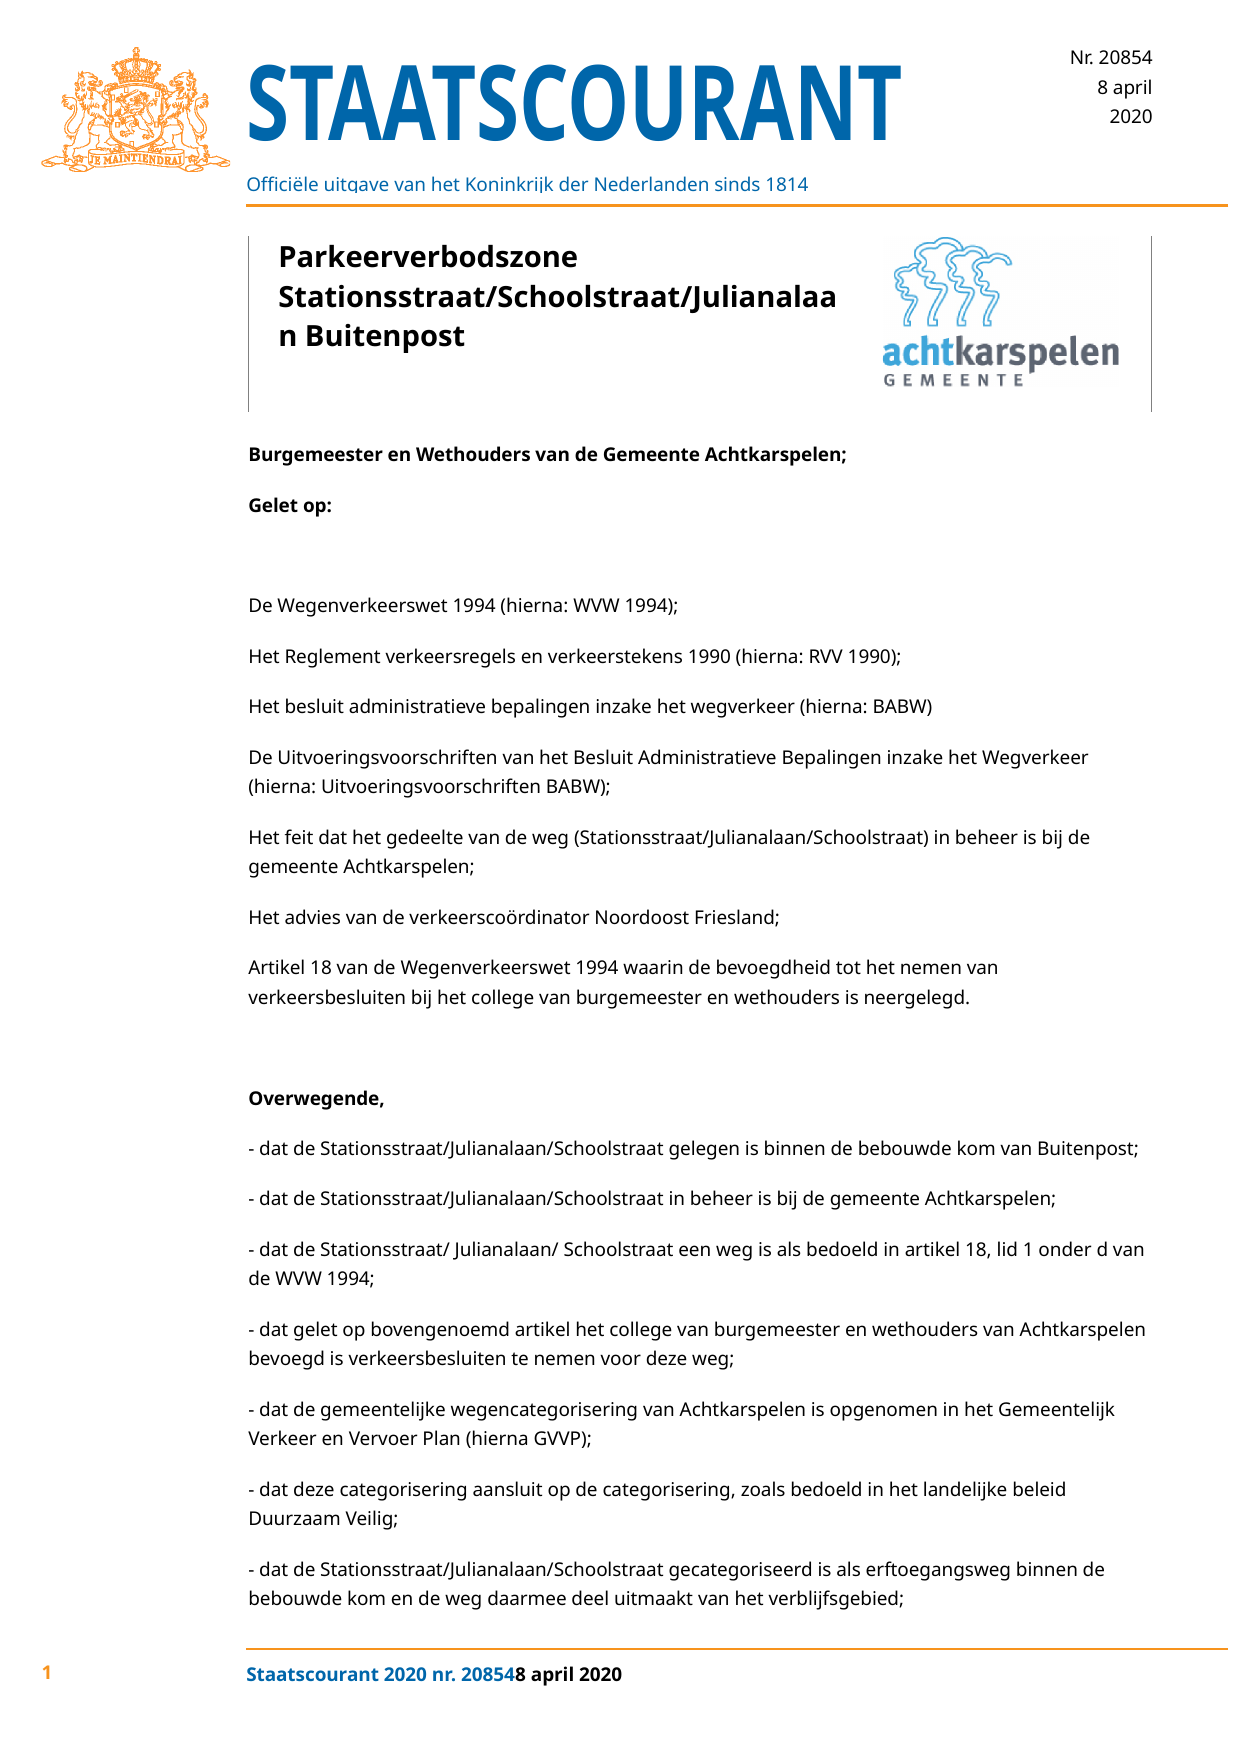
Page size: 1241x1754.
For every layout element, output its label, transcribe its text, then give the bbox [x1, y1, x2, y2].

text - dat de Stationsstraat/Julianalaan/Schoolstraat gecategoriseerd is als erftoegangsweg binnen de bebouwde kom en de weg daarmee deel uitmaakt van het verblijfsgebied; [248, 1556, 1152, 1611]
text - dat de Stationsstraat/ Julianalaan/ Schoolstraat een weg is als bedoeld in artikel 18, lid 1 onder d van de WVW 1994; [248, 1236, 1152, 1291]
text Het besluit administratieve bepalingen inzake het wegverkeer (hierna: BABW) [248, 693, 1152, 719]
text Het advies van de verkeerscoördinator Noordoost Friesland; [248, 904, 1152, 930]
text De Uitvoeringsvoorschriften van het Besluit Administratieve Bepalingen inzake het Wegverkeer (hierna: Uitvoeringsvoorschriften BABW); [248, 744, 1152, 799]
text Burgemeester en Wethouders van de Gemeente Achtkarspelen; [248, 441, 1152, 467]
text Artikel 18 van de Wegenverkeerswet 1994 waarin de bevoegdheid tot het nemen van verkeersbesluiten bij het college van burgemeester en wethouders is neergelegd. [248, 954, 1152, 1010]
text Gelet op: [248, 492, 1152, 518]
text De Wegenverkeerswet 1994 (hierna: WVW 1994); [248, 593, 1152, 618]
text - dat de Stationsstraat/Julianalaan/Schoolstraat in beheer is bij de gemeente Achtkarspelen; [248, 1186, 1152, 1211]
text - dat de gemeentelijke wegencategorisering van Achtkarspelen is opgenomen in het Gemeentelijk Verkeer en Vervoer Plan (hierna GVVP); [248, 1396, 1152, 1451]
text - dat gelet op bovengenoemd artikel het college van burgemeester en wethouders van Achtkarspelen bevoegd is verkeersbesluiten te nemen voor deze weg; [248, 1316, 1152, 1371]
picture [882, 236, 1119, 387]
table_header Parkeerverbodszone Stationsstraat/Schoolstraat/Julianalaan Buitenpost [249, 236, 850, 412]
text - dat deze categorisering aansluit op de categorisering, zoals bedoeld in het landelijke beleid Duurzaam Veilig; [248, 1476, 1152, 1531]
picture [41, 47, 231, 172]
table_header [850, 236, 1151, 412]
text - dat de Stationsstraat/Julianalaan/Schoolstraat gelegen is binnen de bebouwde kom van Buitenpost; [248, 1135, 1152, 1161]
text Overwegende, [248, 1085, 1152, 1111]
text Het Reglement verkeersregels en verkeerstekens 1990 (hierna: RVV 1990); [248, 643, 1152, 669]
text Het feit dat het gedeelte van de weg (Stationsstraat/Julianalaan/Schoolstraat) in beheer is bij de gemeente Achtkarspelen; [248, 824, 1152, 879]
